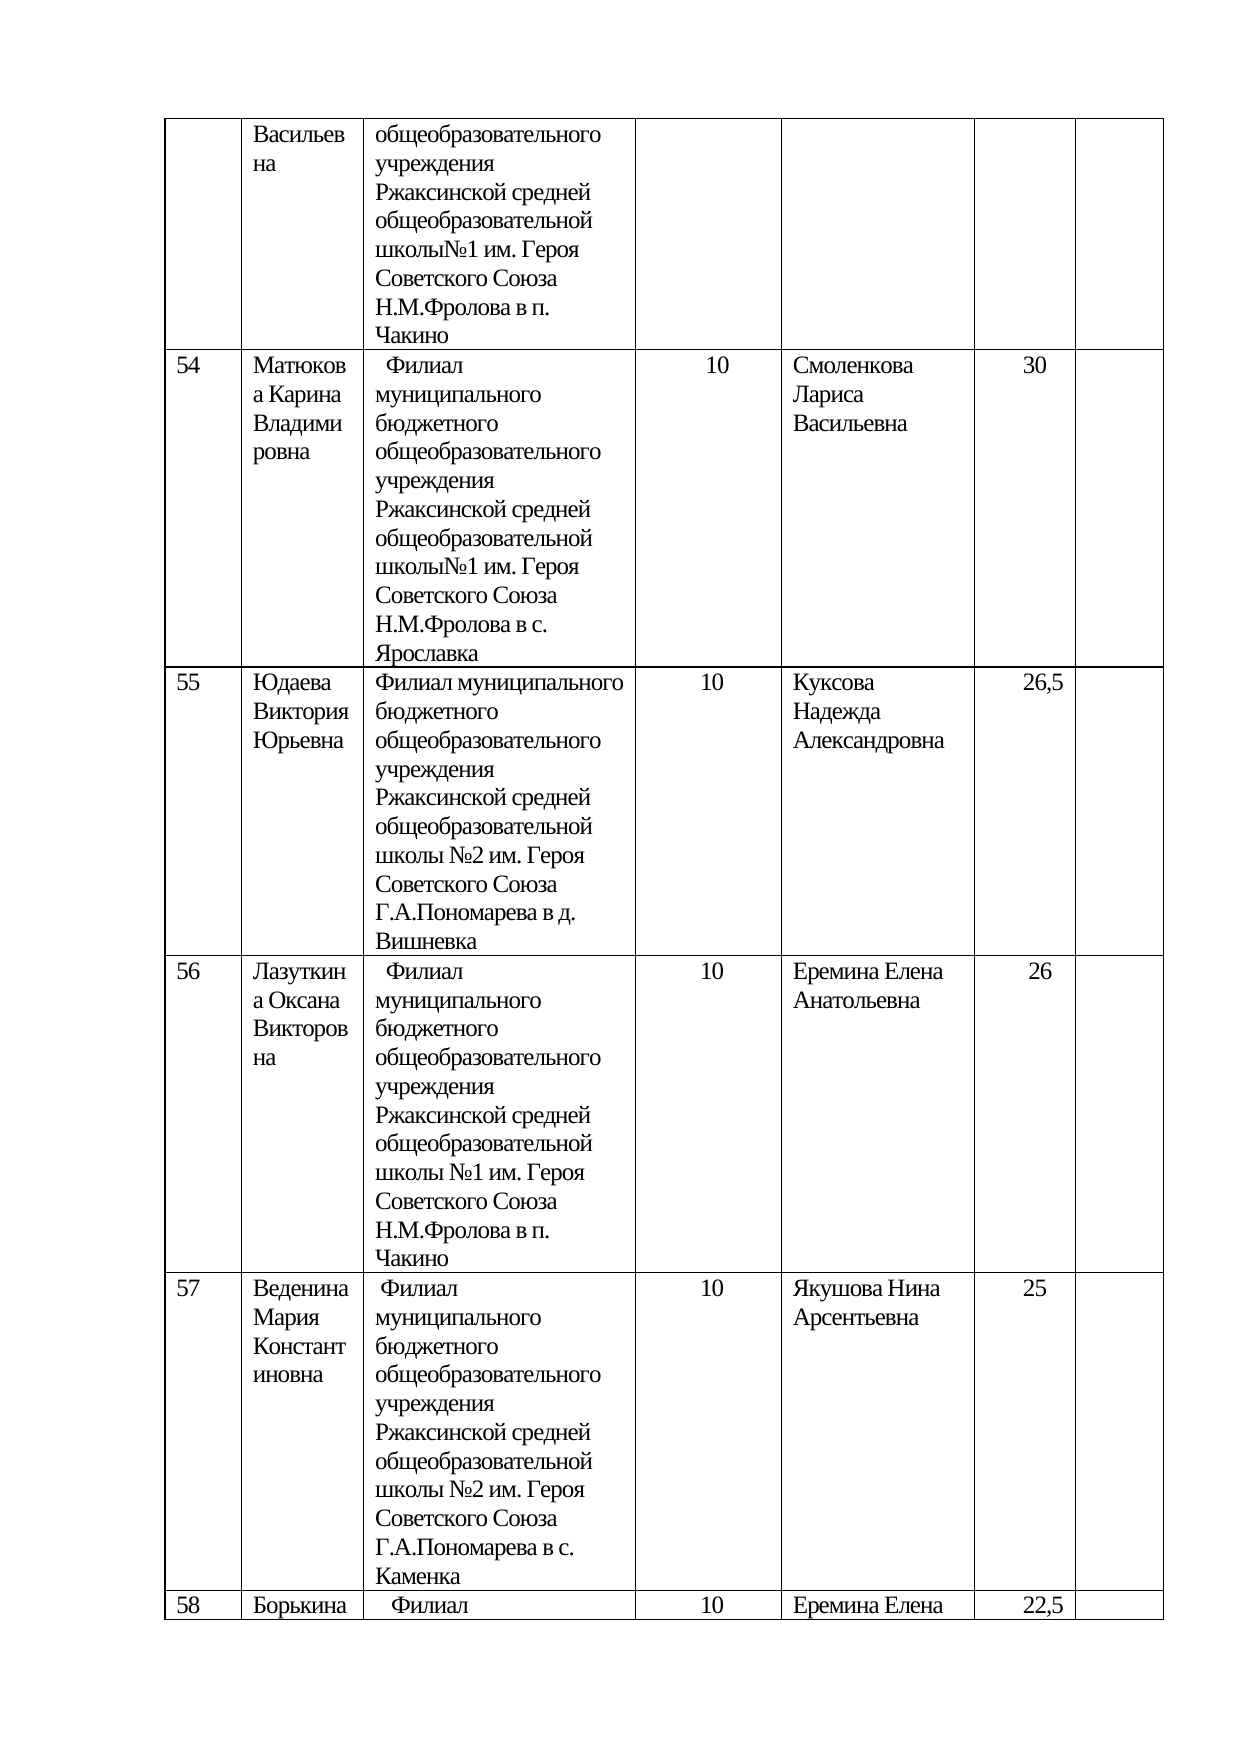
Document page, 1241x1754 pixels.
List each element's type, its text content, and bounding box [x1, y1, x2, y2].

table_cell [782, 119, 974, 349]
table_cell [975, 119, 1075, 349]
table_cell 25 [975, 1273, 1075, 1589]
table_cell 10 [636, 668, 781, 955]
table_cell 22,5 [975, 1591, 1075, 1619]
table_cell 26,5 [975, 668, 1075, 955]
table_cell [1076, 119, 1163, 349]
table_cell Якушова Нина Арсентьевна [782, 1273, 974, 1589]
table_cell 54 [166, 350, 241, 666]
table_cell Филиал муниципального бюджетного общеобразовательного учреждения Ржаксинской средней общеобразовательной школы №2 им. Героя Советского Союза Г.А.Пономарева в с. Каменка [364, 1273, 635, 1589]
table_cell 58 [166, 1591, 241, 1619]
table_cell Смоленкова Лариса Васильевна [782, 350, 974, 666]
table_cell [636, 119, 781, 349]
table_cell Куксова Надежда Александровна [782, 668, 974, 955]
table_cell Филиал муниципального бюджетного общеобразовательного учреждения Ржаксинской средней общеобразовательной школы№1 им. Героя Советского Союза Н.М.Фролова в с. Ярославка [364, 350, 635, 666]
table_cell Еремина Елена [782, 1591, 974, 1619]
table_cell Борькина [242, 1591, 363, 1619]
table_cell 30 [975, 350, 1075, 666]
table_cell Филиал муниципального бюджетного общеобразовательного учреждения Ржаксинской средней общеобразовательной школы №2 им. Героя Советского Союза Г.А.Пономарева в д. Вишневка [364, 668, 635, 955]
table_cell 10 [636, 1273, 781, 1589]
table_cell Филиал [364, 1591, 635, 1619]
table_cell [1076, 956, 1163, 1272]
table_cell Филиал муниципального бюджетного общеобразовательного учреждения Ржаксинской средней общеобразовательной школы №1 им. Героя Советского Союза Н.М.Фролова в п. Чакино [364, 956, 635, 1272]
table_cell [1076, 668, 1163, 955]
table_cell 10 [636, 956, 781, 1272]
table_cell Васильевна [242, 119, 363, 349]
table_cell Матюкова Карина Владимировна [242, 350, 363, 666]
table_cell [166, 119, 241, 349]
table_cell 57 [166, 1273, 241, 1589]
table_cell [1076, 350, 1163, 666]
table_cell Лазуткина Оксана Викторовна [242, 956, 363, 1272]
table_cell 10 [636, 1591, 781, 1619]
table_cell Веденина Мария Константиновна [242, 1273, 363, 1589]
table_cell 56 [166, 956, 241, 1272]
table_cell общеобразовательного учреждения Ржаксинской средней общеобразовательной школы№1 им. Героя Советского Союза Н.М.Фролова в п. Чакино [364, 119, 635, 349]
table_cell 10 [636, 350, 781, 666]
table_cell [1076, 1273, 1163, 1589]
table_cell Еремина Елена Анатольевна [782, 956, 974, 1272]
table_cell [1076, 1591, 1163, 1619]
table_cell Юдаева Виктория Юрьевна [242, 668, 363, 955]
table_cell 26 [975, 956, 1075, 1272]
table_cell 55 [166, 668, 241, 955]
